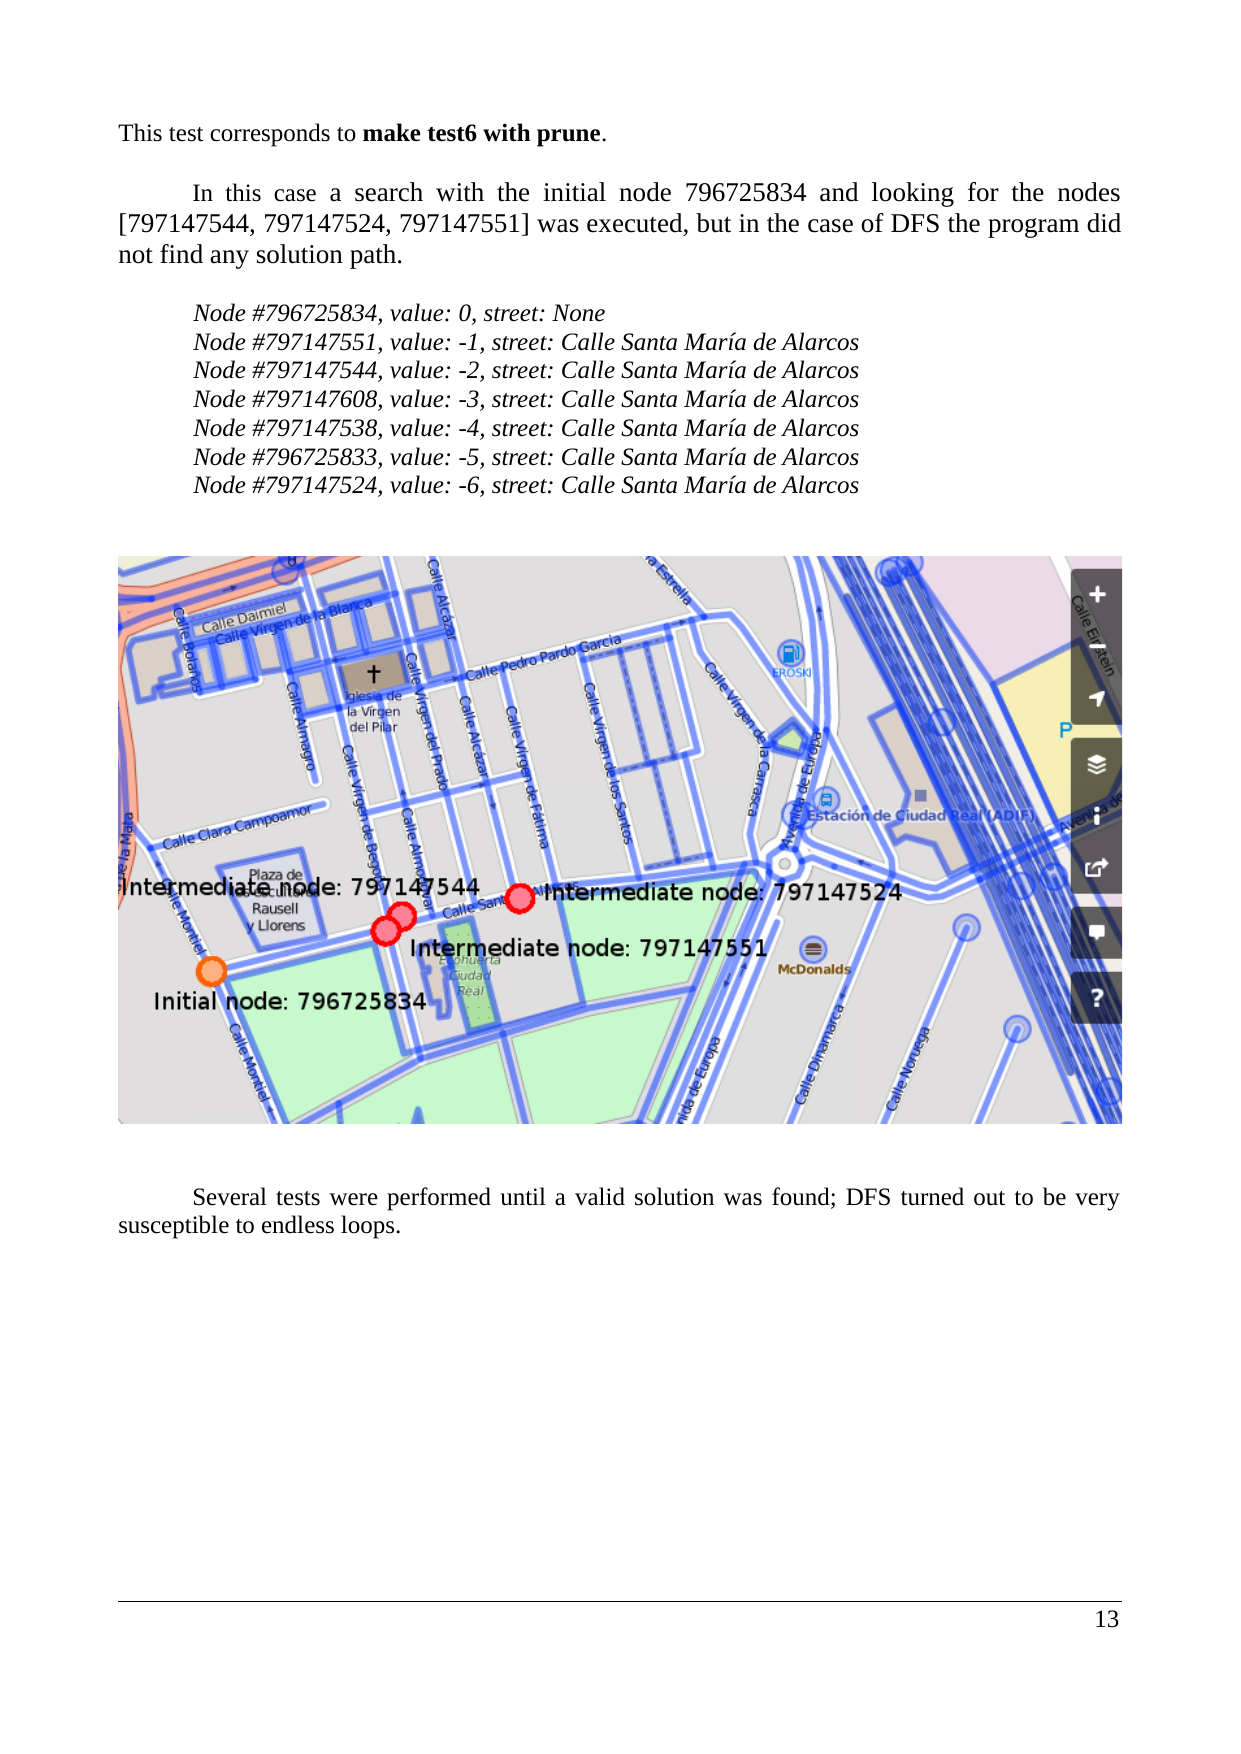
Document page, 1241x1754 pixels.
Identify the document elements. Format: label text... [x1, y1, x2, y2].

text Node #797147551, value: -1, street: Calle Santa María de Alarcos [193, 327, 1122, 355]
text Node #796725834, value: 0, street: None [193, 298, 1122, 327]
text Several tests were performed until a valid solution was found; DFS turned out to be very susceptible to endless loops. [118, 1182, 1122, 1239]
picture [118, 556, 1123, 1124]
text Node #797147524, value: -6, street: Calle Santa María de Alarcos [193, 470, 1122, 499]
text Node #797147538, value: -4, street: Calle Santa María de Alarcos [193, 413, 1122, 442]
text Node #797147608, value: -3, street: Calle Santa María de Alarcos [193, 384, 1122, 413]
text Node #796725833, value: -5, street: Calle Santa María de Alarcos [193, 442, 1122, 470]
text Node #797147544, value: -2, street: Calle Santa María de Alarcos [193, 355, 1122, 384]
text This test corresponds to make test6 with prune. [118, 118, 1122, 147]
text In this case a search with the initial node 796725834 and looking for the nodes [797147544, 797147524, 797147551] was executed, but in the case of DFS the program did not find any solution path. [118, 176, 1122, 269]
